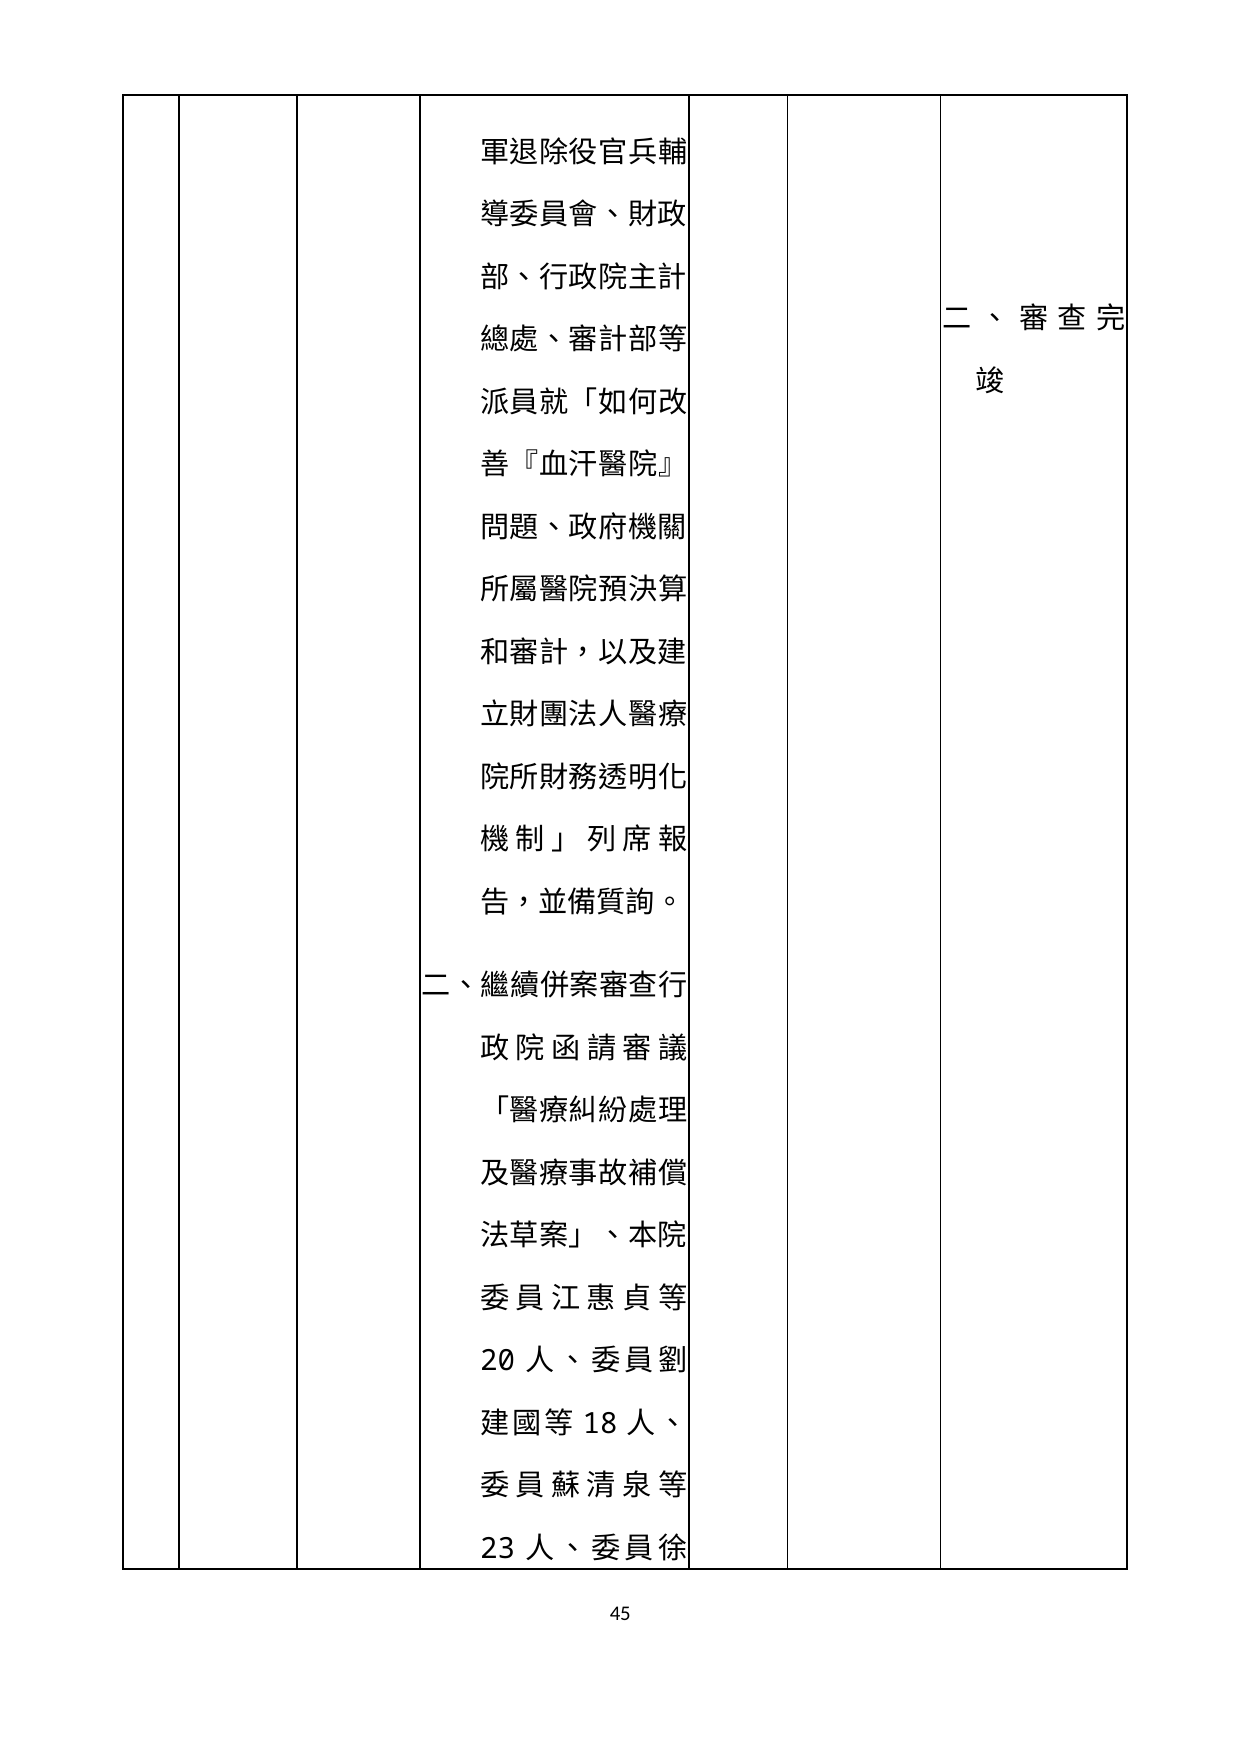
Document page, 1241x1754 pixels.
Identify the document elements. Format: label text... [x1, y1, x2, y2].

table_cell [124, 96, 178, 1568]
table_cell [298, 96, 419, 1568]
table_cell [788, 96, 940, 1568]
table_cell [180, 96, 296, 1568]
table_cell [690, 96, 787, 1568]
table_cell 軍退除役官兵輔導委員會、財政部、行政院主計總處、審計部等派員就「如何改善『血汗醫院』問題、政府機關所屬醫院預決算和審計，以及建立財團法人醫療院所財務透明化機制」列席報告，並備質詢。 二、繼續併案審查行政院函請審議「醫療糾紛處理及醫療事故補償法草案」、本院委員江惠貞等20人、委員劉建國等18人、委員蘇清泉等23人、委員徐 [421, 96, 688, 1568]
table_cell 二、審查完竣 [941, 96, 1126, 1568]
